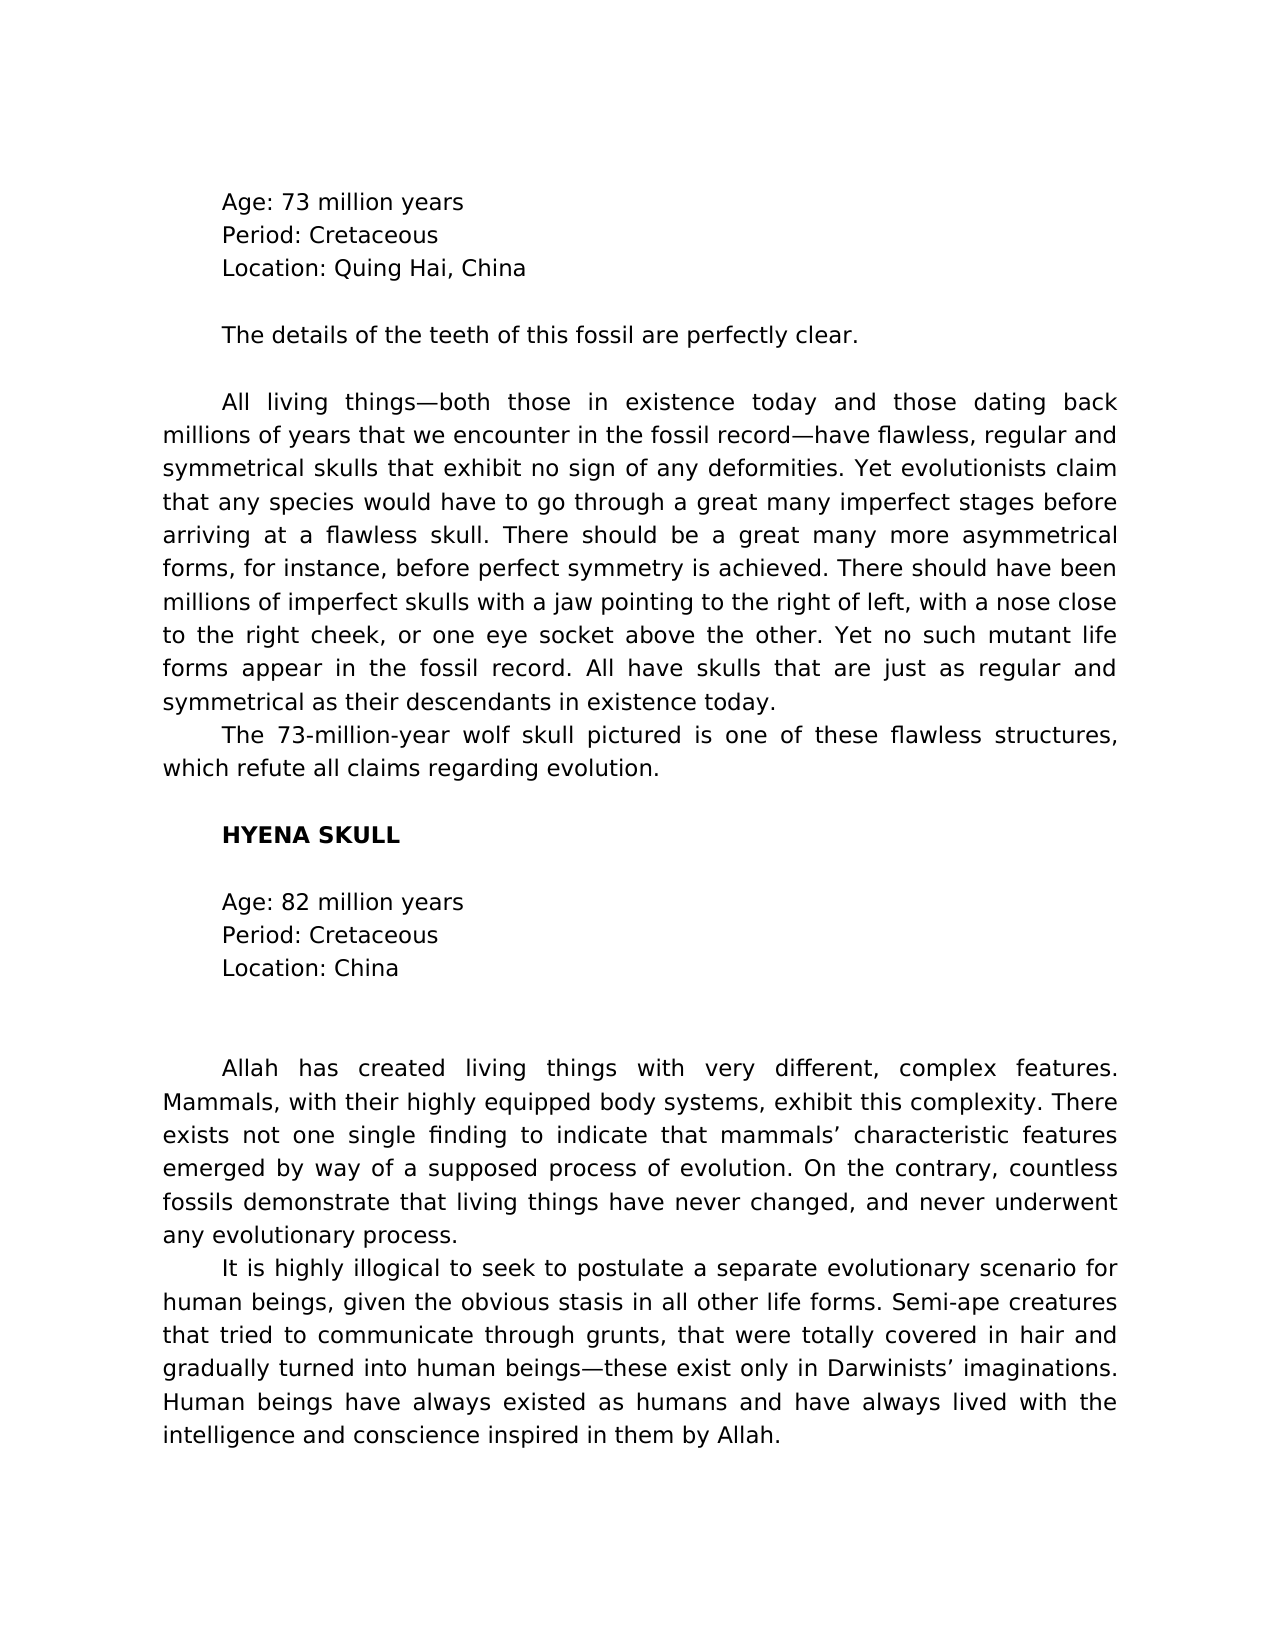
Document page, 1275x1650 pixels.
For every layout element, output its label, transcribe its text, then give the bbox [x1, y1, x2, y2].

text Age: 82 million years [162, 883, 1119, 917]
text Allah has created living things with very different, complex features. Mammals, with their highly equipped body systems, exhibit this complexity. There exists not one single finding to indicate that mammals’ characteristic features emerged by way of a supposed process of evolution. On the contrary, countless fossils demonstrate that living things have never changed, and never underwent any evolutionary process. [162, 1050, 1119, 1250]
text Age: 73 million years [162, 183, 1119, 217]
text All living things—both those in existence today and those dating back millions of years that we encounter in the fossil record—have flawless, regular and symmetrical skulls that exhibit no sign of any deformities. Yet evolutionists claim that any species would have to go through a great many imperfect stages before arriving at a flawless skull. There should be a great many more asymmetrical forms, for instance, before perfect symmetry is achieved. There should have been millions of imperfect skulls with a jaw pointing to the right of left, with a nose close to the right cheek, or one eye socket above the other. Yet no such mutant life forms appear in the fossil record. All have skulls that are just as regular and symmetrical as their descendants in existence today. [162, 383, 1119, 717]
text The details of the teeth of this fossil are perfectly clear. [162, 317, 1119, 350]
text The 73-million-year wolf skull pictured is one of these flawless structures, which refute all claims regarding evolution. [162, 717, 1119, 783]
text HYENA SKULL [162, 817, 1119, 850]
text Location: Quing Hai, China [162, 250, 1119, 283]
text Period: Cretaceous [162, 217, 1119, 250]
text It is highly illogical to seek to postulate a separate evolutionary scenario for human beings, given the obvious stasis in all other life forms. Semi-ape creatures that tried to communicate through grunts, that were totally covered in hair and gradually turned into human beings—these exist only in Darwinists’ imaginations. Human beings have always existed as humans and have always lived with the intelligence and conscience inspired in them by Allah. [162, 1250, 1119, 1450]
text Period: Cretaceous [162, 917, 1119, 950]
text Location: China [162, 950, 1119, 983]
